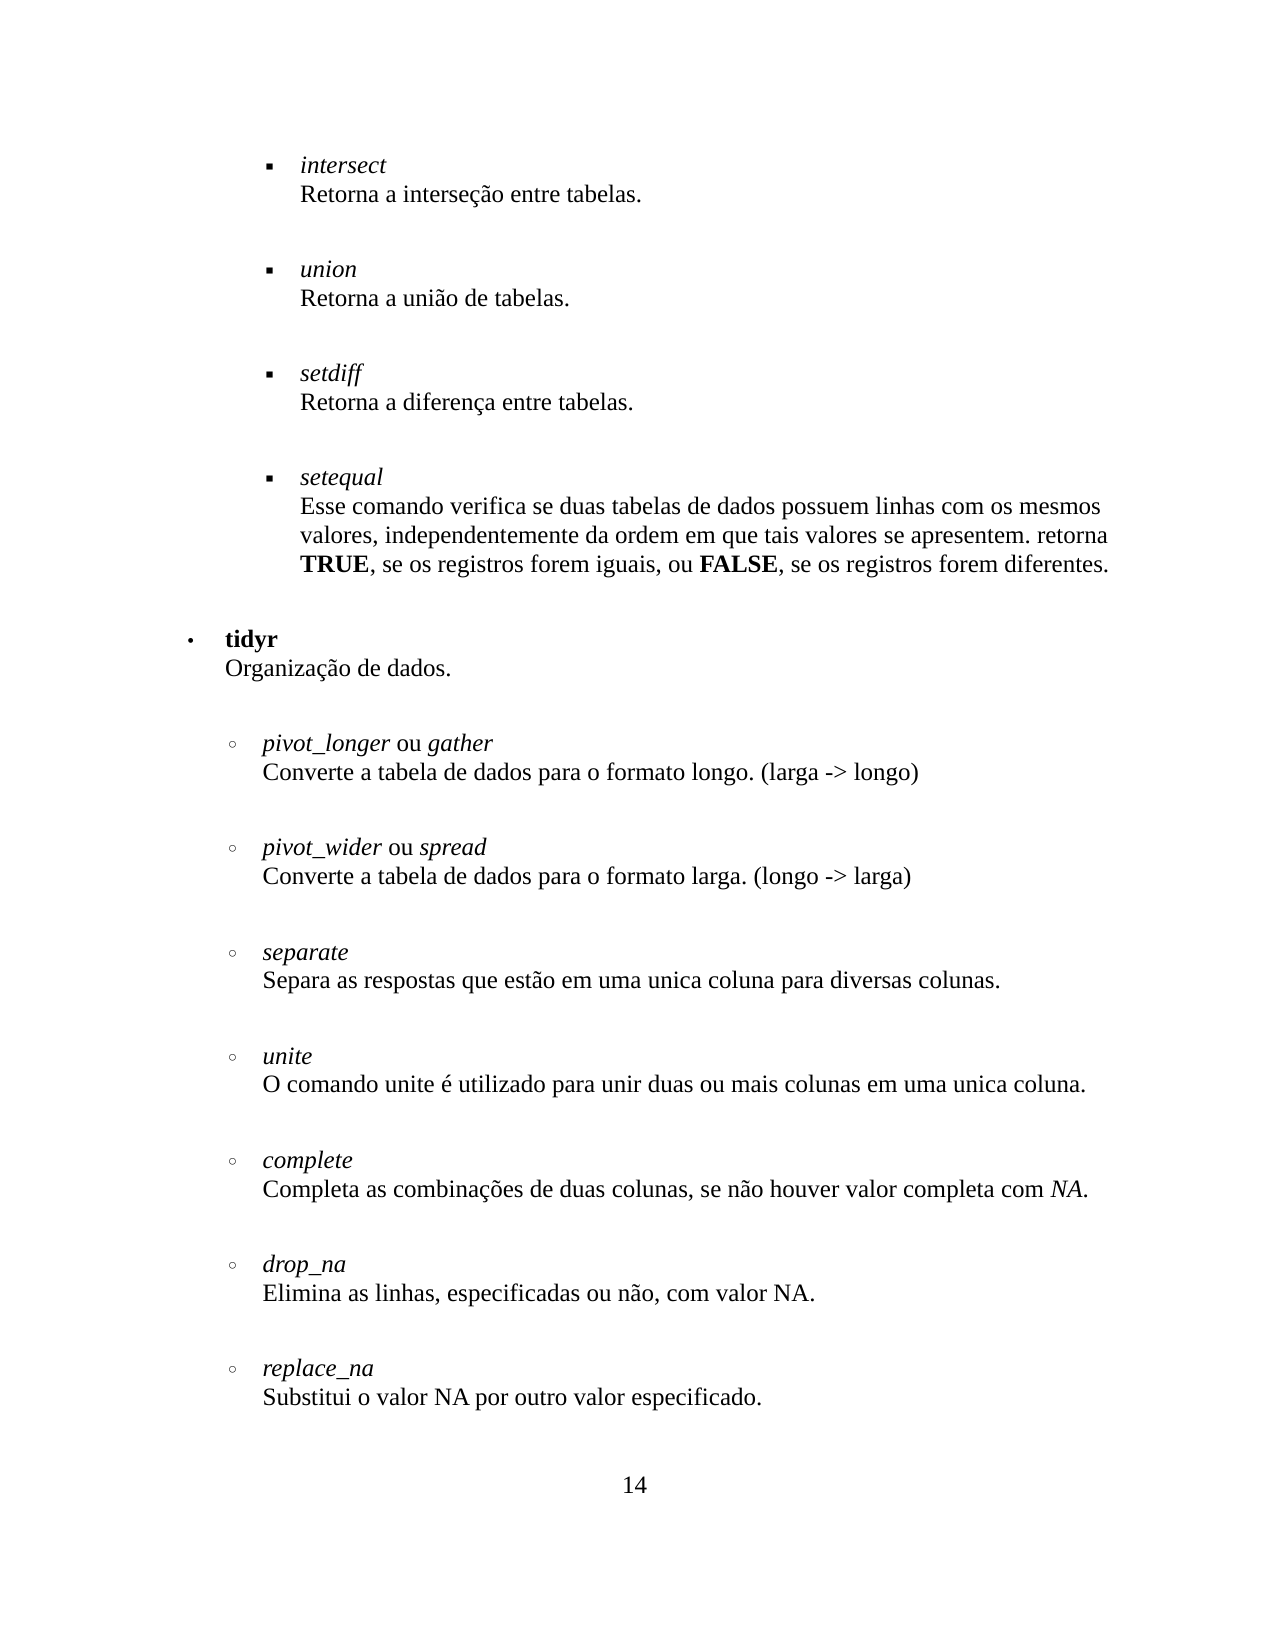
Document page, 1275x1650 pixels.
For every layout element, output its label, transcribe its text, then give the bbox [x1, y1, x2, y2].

list complete Completa as combinações de duas colunas, se não houver valor completa com NA. [225, 1145, 1125, 1231]
list replace_na Substitui o valor NA por outro valor especificado. [225, 1353, 1125, 1439]
list drop_na Elimina as linhas, especificadas ou não, com valor NA. [225, 1249, 1125, 1335]
list setequal Esse comando verifica se duas tabelas de dados possuem linhas com os mesmos valores, independentemente da ordem em que tais valores se apresentem. retorna TRUE, se os registros forem iguais, ou FALSE, se os registros forem diferentes. [262, 462, 1125, 606]
list tidyr Organização de dados. [187, 624, 1125, 710]
list separate Separa as respostas que estão em uma unica coluna para diversas colunas. [225, 937, 1125, 1023]
list unite O comando unite é utilizado para unir duas ou mais colunas em uma unica coluna. [225, 1041, 1125, 1127]
list setdiff Retorna a diferença entre tabelas. [262, 358, 1125, 444]
list pivot_wider ou spread Converte a tabela de dados para o formato larga. (longo -> larga) [225, 832, 1125, 919]
list pivot_longer ou gather Converte a tabela de dados para o formato longo. (larga -> longo) [225, 728, 1125, 814]
list union Retorna a união de tabelas. [262, 254, 1125, 340]
list intersect Retorna a interseção entre tabelas. [262, 150, 1125, 236]
